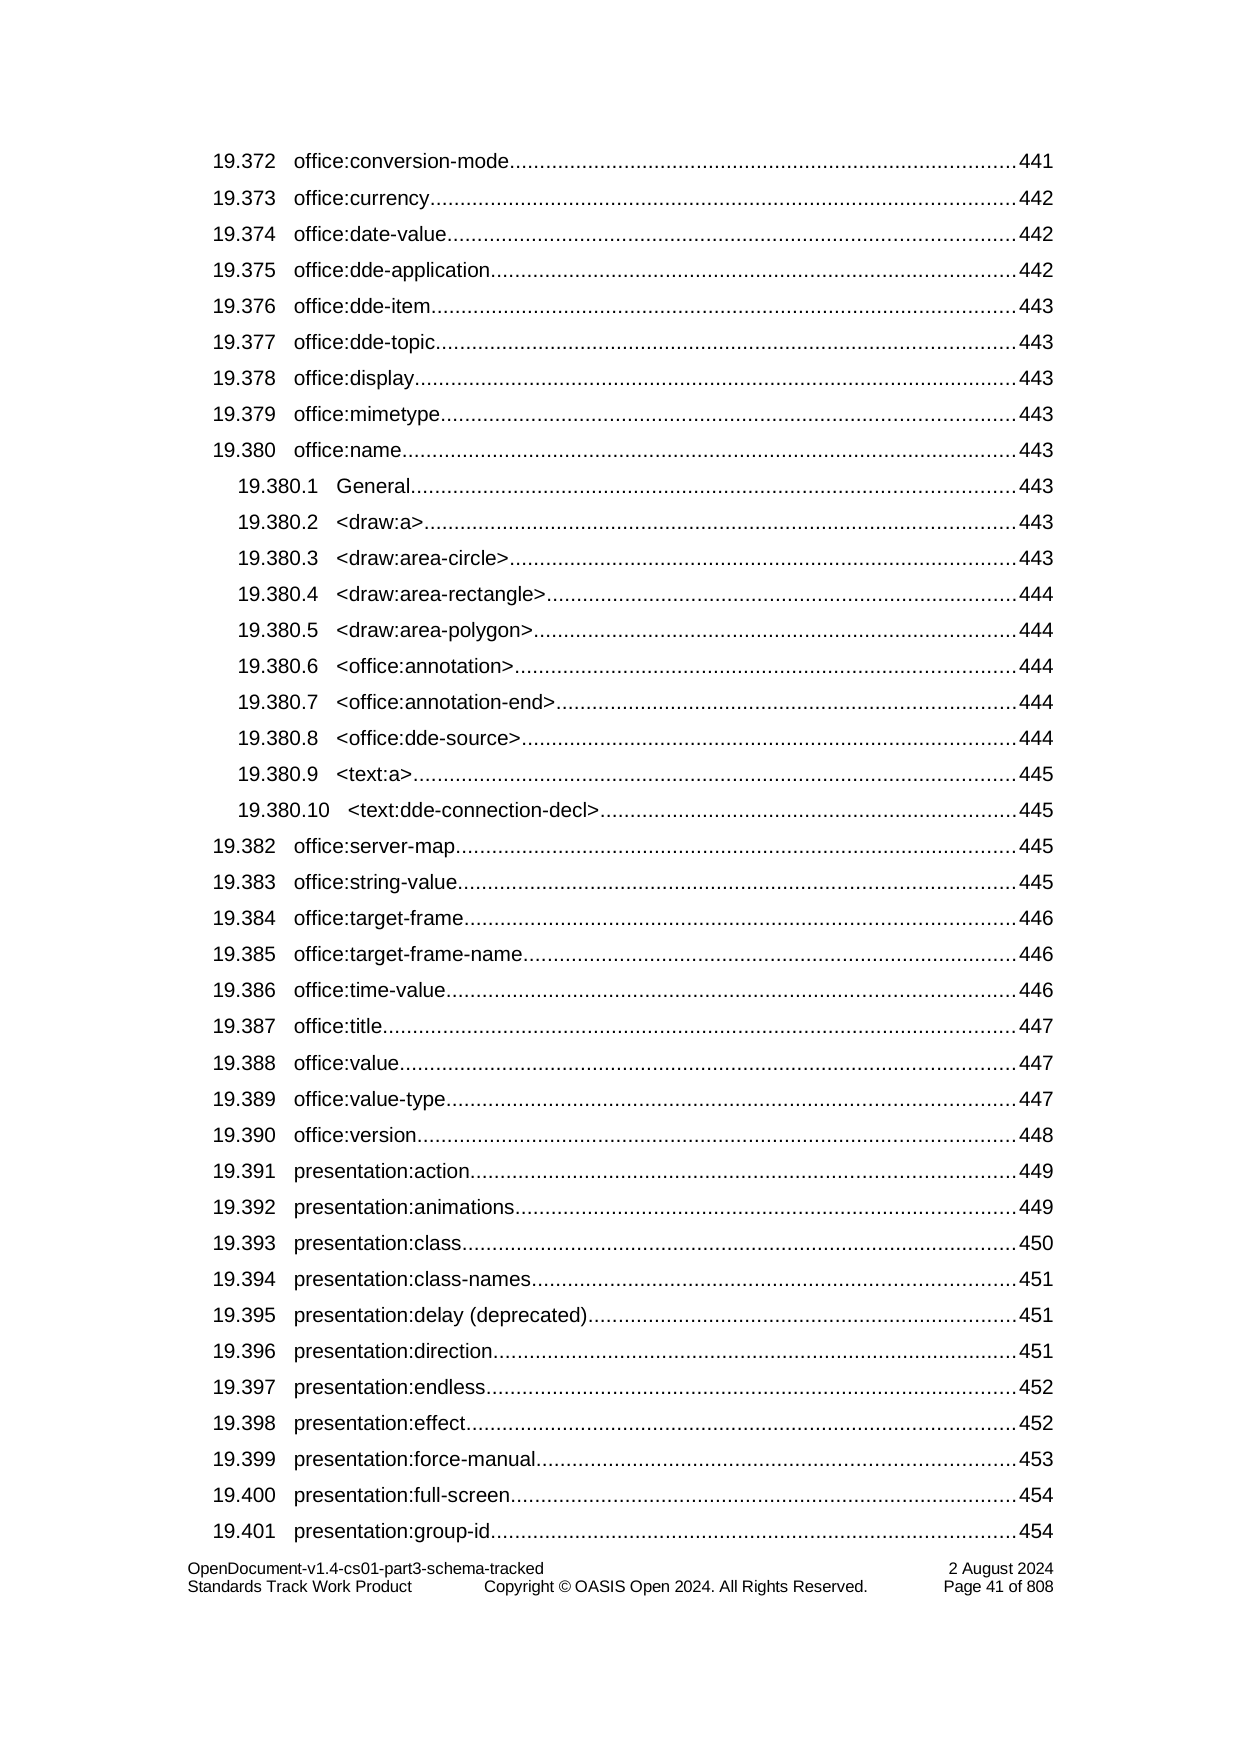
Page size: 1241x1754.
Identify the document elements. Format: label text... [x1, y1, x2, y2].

text 19.379 office:mimetype 443 [212, 402, 1053, 426]
text 19.378 office:display 443 [212, 366, 1053, 390]
text 19.397 presentation:endless 452 [212, 1375, 1053, 1399]
text 19.385 office:target-frame-name 446 [212, 943, 1053, 966]
text 19.380.8 <office:dde-source> 444 [237, 727, 1053, 750]
text 19.380.2 <draw:a> 443 [237, 510, 1053, 534]
text 19.384 office:target-frame 446 [212, 907, 1053, 930]
text 19.380.6 <office:annotation> 444 [237, 654, 1053, 678]
text 19.380.7 <office:annotation-end> 444 [237, 691, 1053, 714]
text 19.375 office:dde-application 442 [212, 258, 1053, 282]
text 19.380.3 <draw:area-circle> 443 [237, 546, 1053, 570]
text 19.380.4 <draw:area-rectangle> 444 [237, 582, 1053, 606]
text 19.380.9 <text:a> 445 [237, 763, 1053, 786]
text 19.394 presentation:class-names 451 [212, 1267, 1053, 1291]
text 19.382 office:server-map 445 [212, 835, 1053, 858]
text 19.391 presentation:action 449 [212, 1159, 1053, 1183]
text 19.373 office:currency 442 [212, 186, 1053, 209]
text 19.388 office:value 447 [212, 1051, 1053, 1074]
text 19.380.5 <draw:area-polygon> 444 [237, 618, 1053, 642]
text 19.395 presentation:delay (deprecated) 451 [212, 1303, 1053, 1327]
text 19.387 office:title 447 [212, 1015, 1053, 1038]
text 19.386 office:time-value 446 [212, 979, 1053, 1002]
text 19.396 presentation:direction 451 [212, 1339, 1053, 1363]
text 19.400 presentation:full-screen 454 [212, 1483, 1053, 1507]
text 19.393 presentation:class 450 [212, 1231, 1053, 1255]
text 19.389 office:value-type 447 [212, 1087, 1053, 1111]
text 19.401 presentation:group-id 454 [212, 1519, 1053, 1543]
text 19.377 office:dde-topic 443 [212, 330, 1053, 354]
text 19.380 office:name 443 [212, 438, 1053, 462]
text 19.392 presentation:animations 449 [212, 1195, 1053, 1219]
text 19.372 office:conversion-mode 441 [212, 150, 1053, 173]
text 19.374 office:date-value 442 [212, 222, 1053, 246]
text 19.390 office:version 448 [212, 1123, 1053, 1147]
text 19.380.1 General 443 [237, 474, 1053, 498]
text 19.376 office:dde-item 443 [212, 294, 1053, 318]
text 19.380.10 <text:dde-connection-decl> 445 [237, 799, 1053, 822]
text 19.398 presentation:effect 452 [212, 1411, 1053, 1435]
text 19.399 presentation:force-manual 453 [212, 1447, 1053, 1471]
text 19.383 office:string-value 445 [212, 871, 1053, 894]
